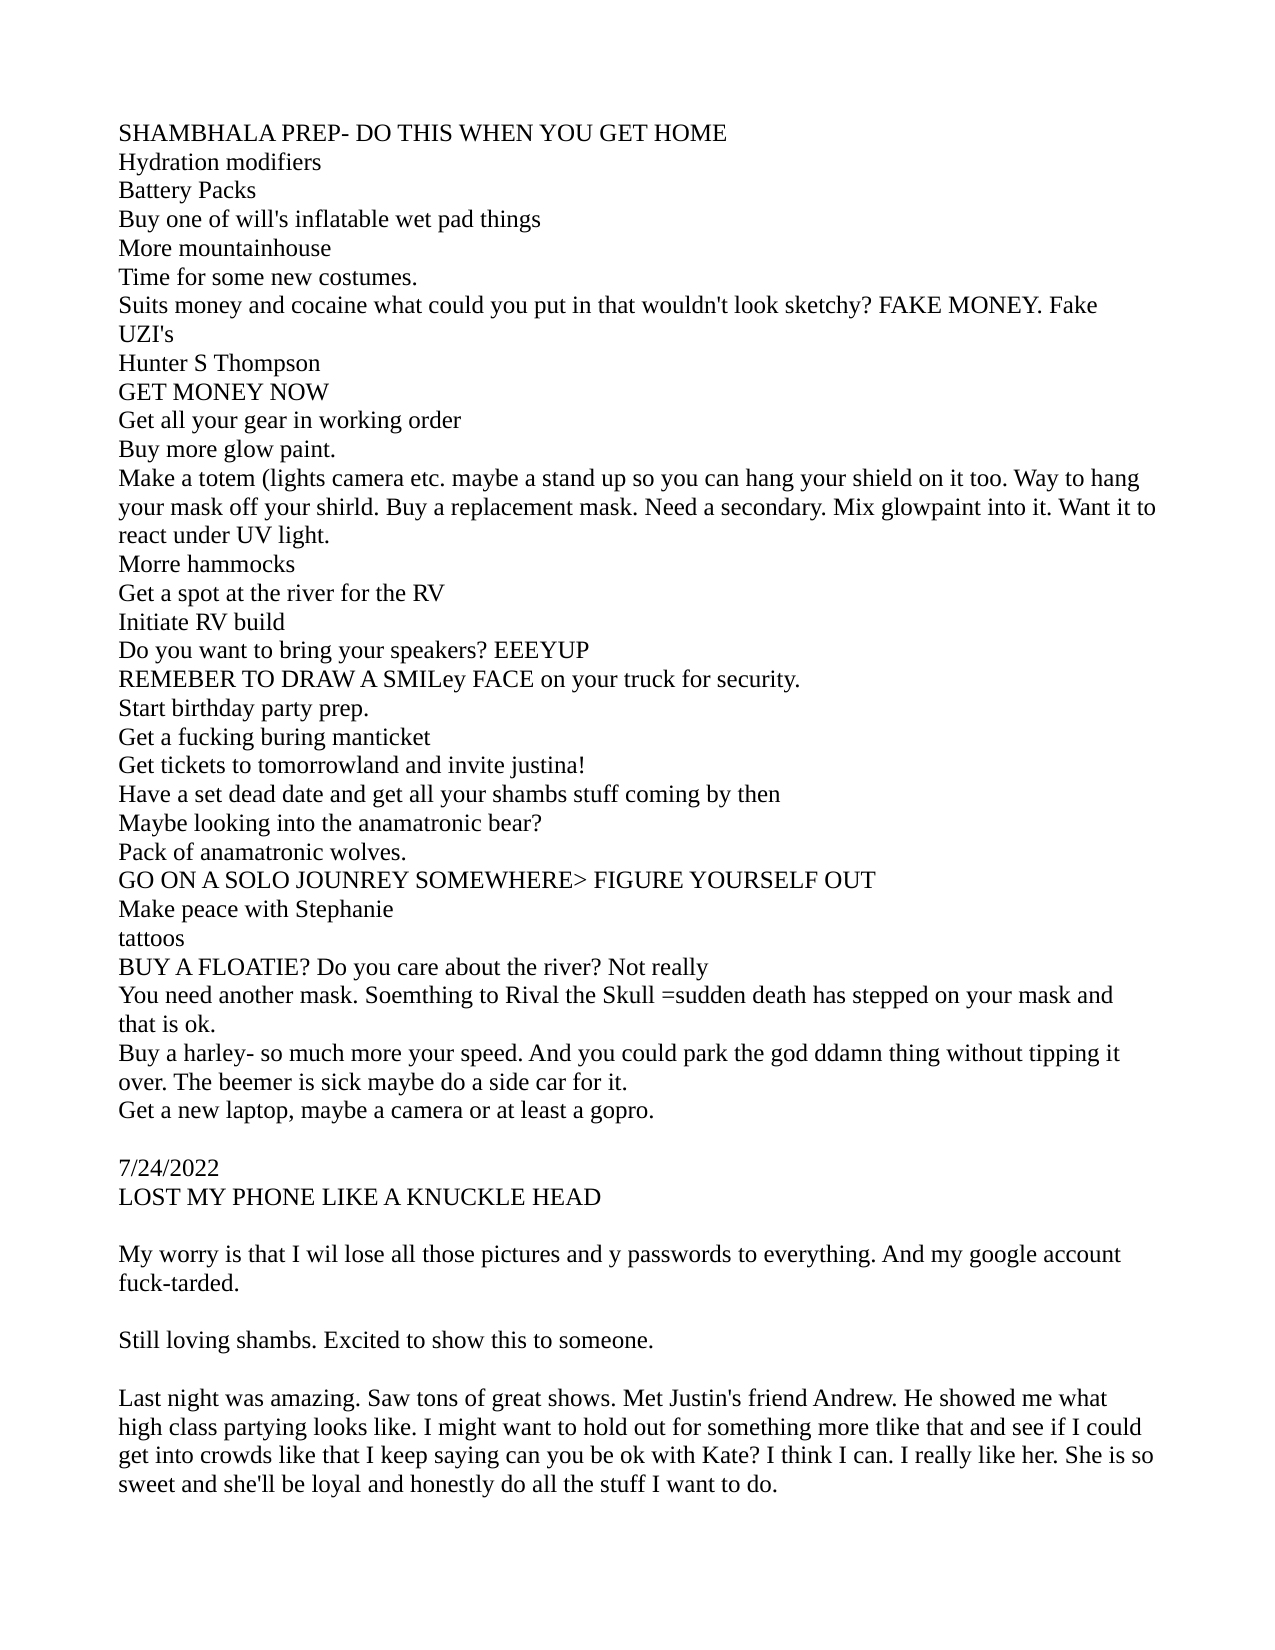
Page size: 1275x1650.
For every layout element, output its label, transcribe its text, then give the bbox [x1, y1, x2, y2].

text Get a new laptop, maybe a camera or at least a gopro. [118, 1096, 1157, 1124]
text Suits money and cocaine what could you put in that wouldn't look sketchy? FAKE MONEY. Fake UZI's [118, 291, 1157, 348]
text GET MONEY NOW [118, 377, 1157, 406]
text Morre hammocks [118, 549, 1157, 578]
text Time for some new costumes. [118, 262, 1157, 291]
text Get tickets to tomorrowland and invite justina! [118, 751, 1157, 779]
text Start birthday party prep. [118, 693, 1157, 722]
text REMEBER TO DRAW A SMILey FACE on your truck for security. [118, 664, 1157, 693]
text BUY A FLOATIE? Do you care about the river? Not really [118, 952, 1157, 981]
text Get all your gear in working order [118, 406, 1157, 434]
text Buy more glow paint. [118, 434, 1157, 463]
text Pack of anamatronic wolves. [118, 837, 1157, 866]
text Hunter S Thompson [118, 348, 1157, 377]
text LOST MY PHONE LIKE A KNUCKLE HEAD [118, 1182, 1157, 1211]
text My worry is that I wil lose all those pictures and y passwords to everything. And my google account fuck-tarded. [118, 1239, 1157, 1297]
text Still loving shambs. Excited to show this to someone. [118, 1326, 1157, 1354]
text Maybe looking into the anamatronic bear? [118, 808, 1157, 837]
text Have a set dead date and get all your shambs stuff coming by then [118, 779, 1157, 808]
text SHAMBHALA PREP- DO THIS WHEN YOU GET HOME [118, 118, 1157, 147]
text Get a fucking buring manticket [118, 722, 1157, 751]
text Hydration modifiers [118, 147, 1157, 176]
text Last night was amazing. Saw tons of great shows. Met Justin's friend Andrew. He showed me what high class partying looks like. I might want to hold out for something more tlike that and see if I could get into crowds like that I keep saying can you be ok with Kate? I think I can. I really like her. She is so sweet and she'll be loyal and honestly do all the stuff I want to do. [118, 1383, 1157, 1527]
text Initiate RV build [118, 607, 1157, 636]
text Buy a harley- so much more your speed. And you could park the god ddamn thing without tipping it over. The beemer is sick maybe do a side car for it. [118, 1038, 1157, 1096]
text More mountainhouse [118, 233, 1157, 262]
text Get a spot at the river for the RV [118, 578, 1157, 607]
text You need another mask. Soemthing to Rival the Skull =sudden death has stepped on your mask and that is ok. [118, 981, 1157, 1038]
text tattoos [118, 923, 1157, 952]
text Make peace with Stephanie [118, 894, 1157, 923]
text 7/24/2022 [118, 1153, 1157, 1182]
text Battery Packs [118, 176, 1157, 204]
text Make a totem (lights camera etc. maybe a stand up so you can hang your shield on it too. Way to hang your mask off your shirld. Buy a replacement mask. Need a secondary. Mix glowpaint into it. Want it to react under UV light. [118, 463, 1157, 549]
text GO ON A SOLO JOUNREY SOMEWHERE> FIGURE YOURSELF OUT [118, 866, 1157, 894]
text Buy one of will's inflatable wet pad things [118, 204, 1157, 233]
text Do you want to bring your speakers? EEEYUP [118, 636, 1157, 664]
